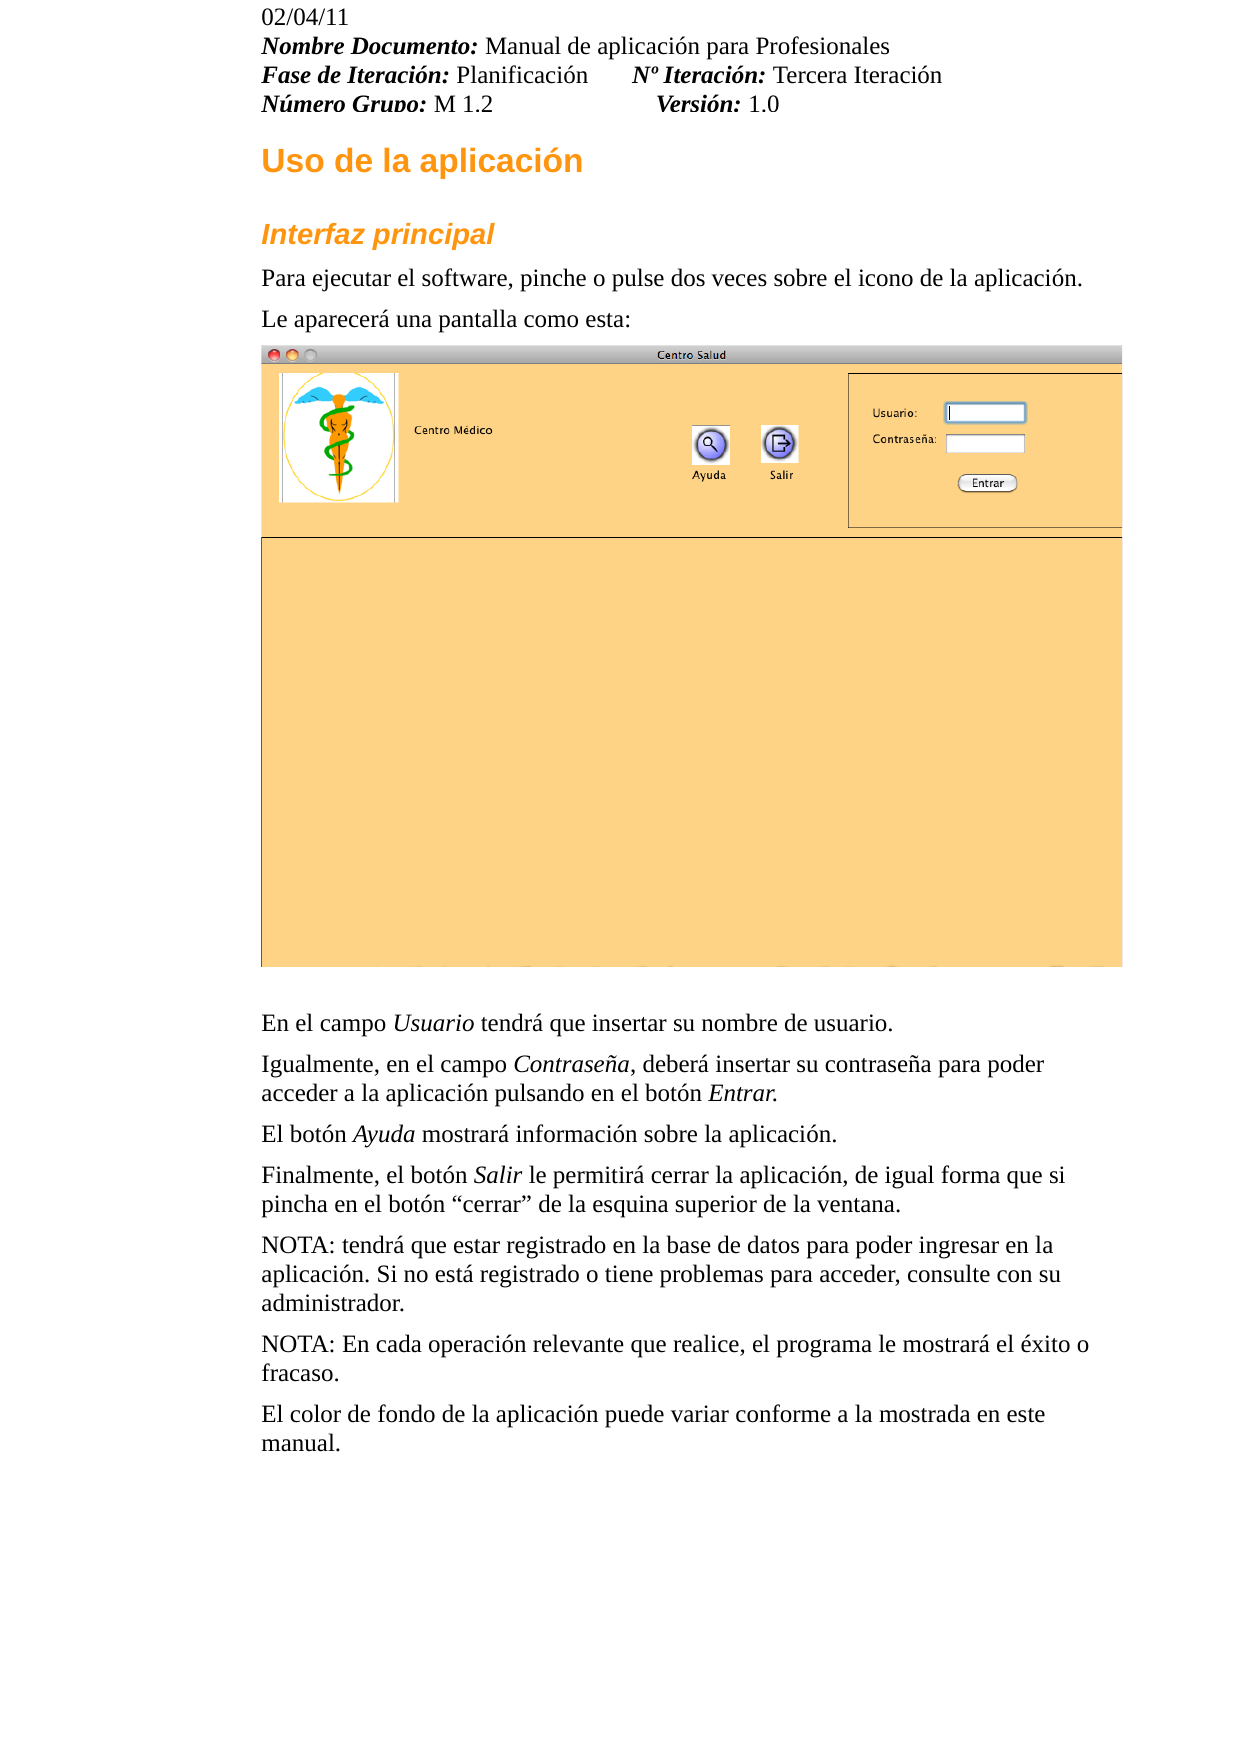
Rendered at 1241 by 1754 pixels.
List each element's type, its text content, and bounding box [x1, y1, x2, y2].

text Para ejecutar el software, pinche o pulse dos veces sobre el icono de la aplicación. [261, 263, 1122, 292]
text Finalmente, el botón Salir le permitirá cerrar la aplicación, de igual forma que si pincha en el botón “cerrar” de la esquina superior de la ventana. [261, 1160, 1122, 1218]
subtitle Interfaz principal [261, 217, 1122, 251]
text El botón Ayuda mostrará información sobre la aplicación. [261, 1119, 1122, 1148]
text NOTA: tendrá que estar registrado en la base de datos para poder ingresar en la aplicación. Si no está registrado o tiene problemas para acceder, consulte con su administrador. [261, 1230, 1122, 1317]
text El color de fondo de la aplicación puede variar conforme a la mostrada en este manual. [261, 1399, 1122, 1457]
text Le aparecerá una pantalla como esta: [261, 304, 1122, 333]
text Igualmente, en el campo Contraseña, deberá insertar su contraseña para poder acceder a la aplicación pulsando en el botón Entrar. [261, 1049, 1122, 1107]
picture [261, 345, 1123, 967]
text En el campo Usuario tendrá que insertar su nombre de usuario. [261, 1008, 1122, 1037]
text NOTA: En cada operación relevante que realice, el programa le mostrará el éxito o fracaso. [261, 1329, 1122, 1387]
subtitle Uso de la aplicación [261, 141, 1122, 180]
